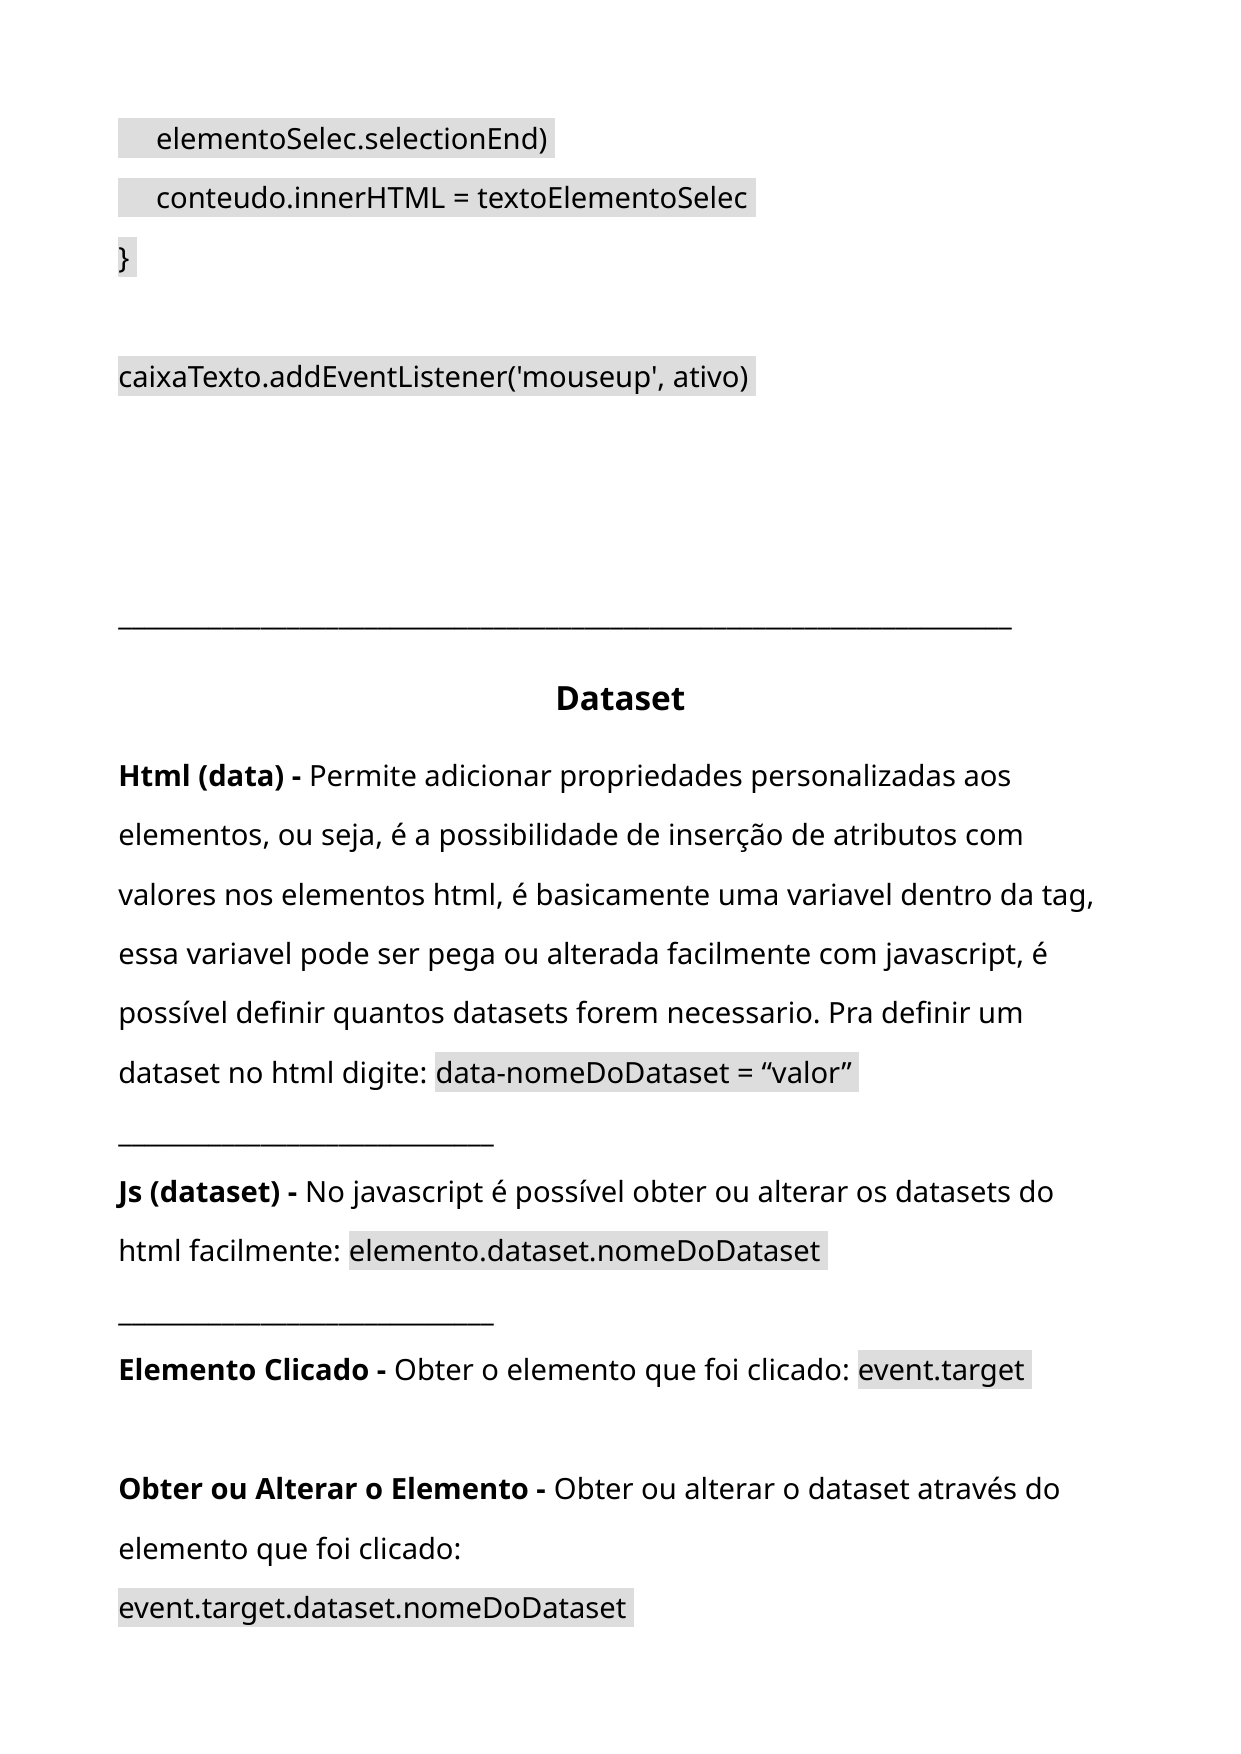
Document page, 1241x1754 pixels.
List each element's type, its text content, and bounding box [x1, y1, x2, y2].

text Js (dataset) - No javascript é possível obter ou alterar os datasets do html facilmente: elemento.dataset.nomeDoDataset [118, 1171, 1122, 1270]
text caixaTexto.addEventListener('mouseup', ativo) [118, 356, 1122, 396]
text Obter ou Alterar o Elemento - Obter ou alterar o dataset através do elemento que foi clicado: [118, 1469, 1122, 1568]
text } [118, 237, 1122, 277]
text Html (data) - Permite adicionar propriedades personalizadas aos elementos, ou seja, é a possibilidade de inserção de atributos com valores nos elementos html, é basicamente uma variavel dentro da tag, essa variavel pode ser pega ou alterada facilmente com javascript, é possível definir quantos datasets forem necessario. Pra definir um dataset no html digite: data-nomeDoDataset = “valor” [118, 755, 1122, 1092]
text Elemento Clicado - Obter o elemento que foi clicado: event.target [118, 1350, 1122, 1389]
text conteudo.innerHTML = textoElementoSelec [118, 178, 1122, 217]
text elementoSelec.selectionEnd) [118, 118, 1122, 158]
subtitle Dataset [118, 674, 1122, 720]
text _____________________________________________________________________ [118, 594, 1122, 634]
text event.target.dataset.nomeDoDataset [118, 1588, 1122, 1627]
text _____________________________ [118, 1290, 1122, 1330]
text _____________________________ [118, 1112, 1122, 1151]
